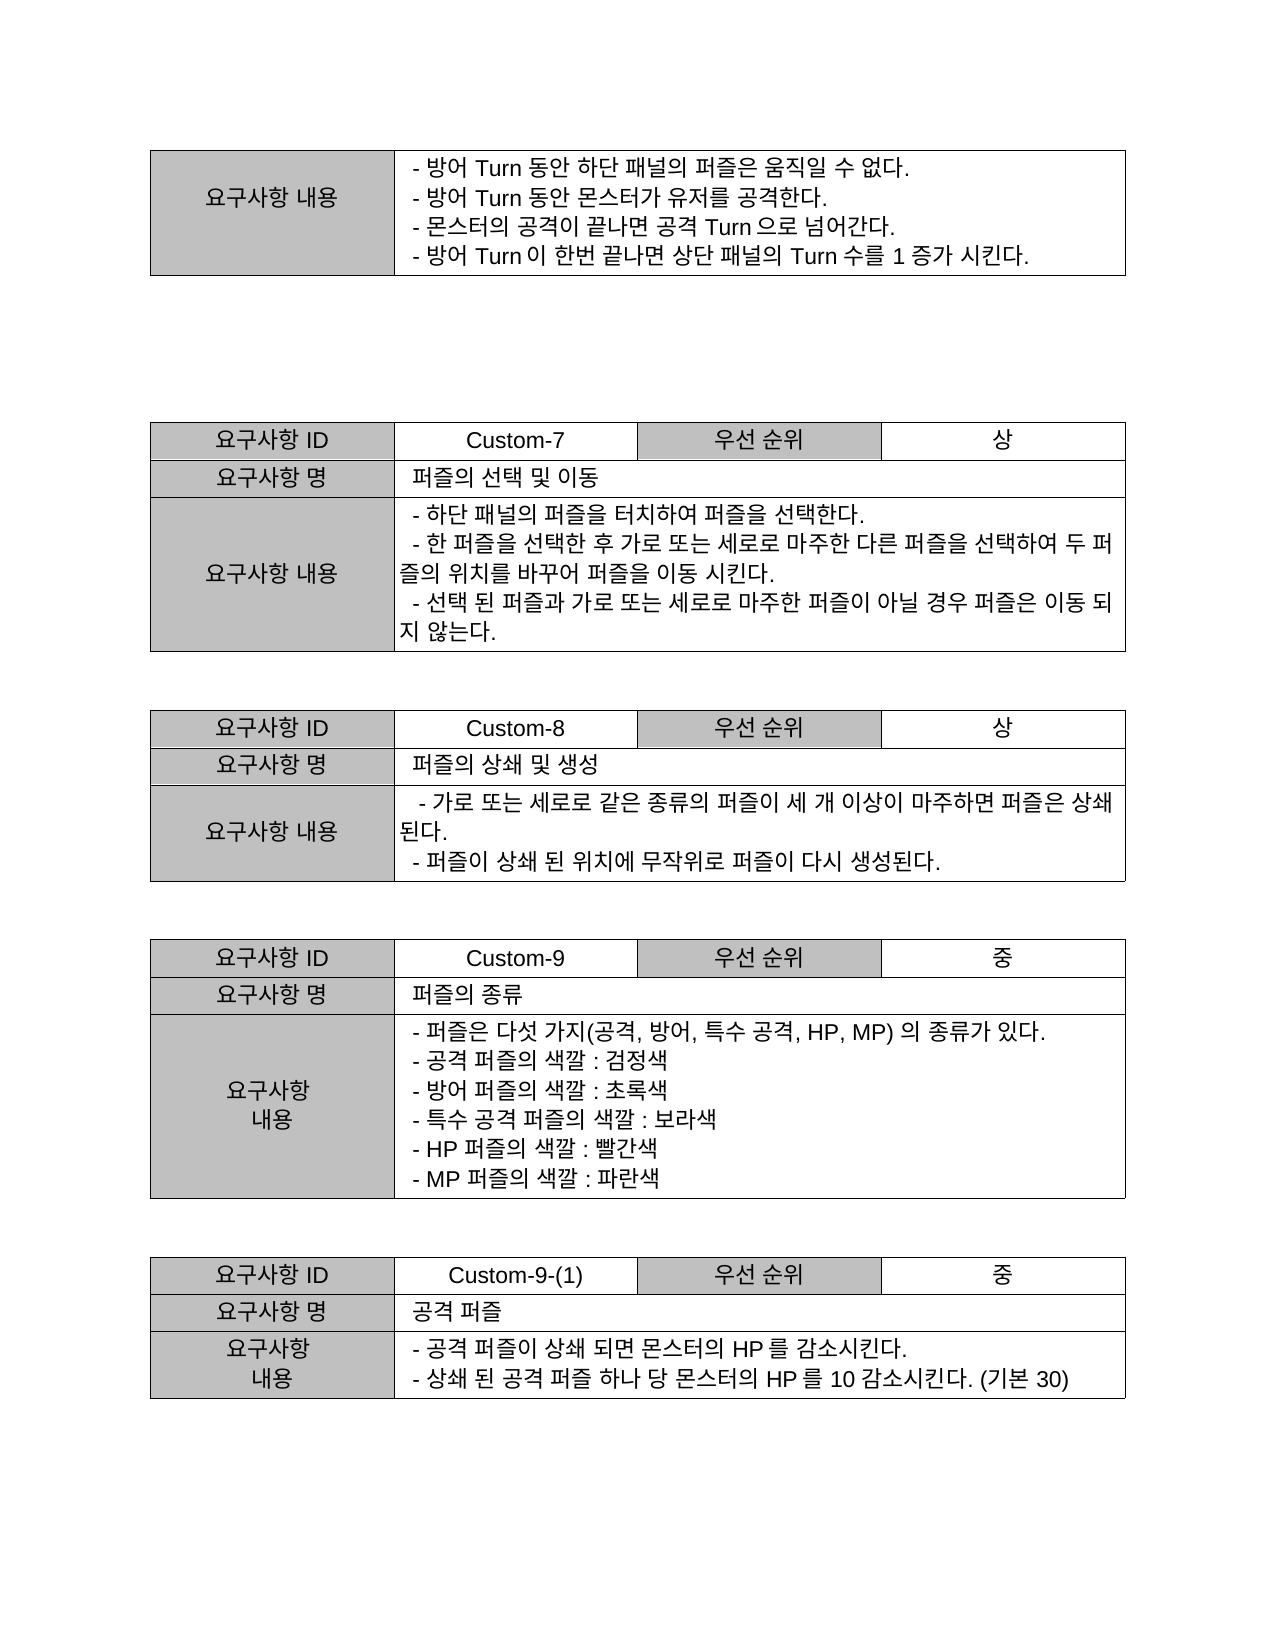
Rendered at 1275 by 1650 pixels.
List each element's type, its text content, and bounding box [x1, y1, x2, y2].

table_header Custom-7 [395, 423, 637, 459]
table_cell 요구사항 명 [151, 749, 394, 784]
table_cell 요구사항 내용 [151, 498, 394, 651]
table_header 요구사항 ID [151, 940, 394, 977]
table_cell - 퍼즐은 다섯 가지(공격, 방어, 특수 공격, HP, MP) 의 종류가 있다. - 공격 퍼즐의 색깔 : 검정색 - 방어 퍼즐의 색깔 : 초록색 - 특수 공격 퍼즐의 색깔 : 보라색 - HP 퍼즐의 색깔 : 빨간색 - MP 퍼즐의 색깔 : 파란색 [395, 1015, 1125, 1198]
table_header 상 [882, 711, 1125, 747]
table_header 중 [882, 940, 1125, 977]
table_header 요구사항 ID [151, 1258, 394, 1294]
table_cell 요구사항 내용 [151, 1015, 394, 1198]
table_header Custom-8 [395, 711, 637, 747]
table_cell 요구사항 내용 [151, 151, 394, 275]
table_header 상 [882, 423, 1125, 459]
table_header 우선 순위 [638, 423, 881, 459]
table_header 우선 순위 [638, 940, 881, 977]
table_cell 요구사항 내용 [151, 1332, 394, 1398]
table_cell 요구사항 명 [151, 978, 394, 1014]
table_header 요구사항 ID [151, 423, 394, 459]
table_header 중 [882, 1258, 1125, 1294]
table_cell 공격 퍼즐 [395, 1295, 1125, 1331]
table_header Custom-9-(1) [395, 1258, 637, 1294]
table_cell 퍼즐의 종류 [395, 978, 1125, 1014]
table_cell - 하단 패널의 퍼즐을 터치하여 퍼즐을 선택한다. - 한 퍼즐을 선택한 후 가로 또는 세로로 마주한 다른 퍼즐을 선택하여 두 퍼즐의 위치를 바꾸어 퍼즐을 이동 시킨다. - 선택 된 퍼즐과 가로 또는 세로로 마주한 퍼즐이 아닐 경우 퍼즐은 이동 되지 않는다. [395, 498, 1125, 651]
table_cell - 공격 퍼즐이 상쇄 되면 몬스터의 HP를 감소시킨다. - 상쇄 된 공격 퍼즐 하나 당 몬스터의 HP를 10 감소시킨다. (기본 30) [395, 1332, 1125, 1398]
table_header 요구사항 ID [151, 711, 394, 747]
table_cell - 가로 또는 세로로 같은 종류의 퍼즐이 세 개 이상이 마주하면 퍼즐은 상쇄된다. - 퍼즐이 상쇄 된 위치에 무작위로 퍼즐이 다시 생성된다. [395, 786, 1125, 881]
table_cell 요구사항 명 [151, 461, 394, 497]
table_cell 퍼즐의 상쇄 및 생성 [395, 749, 1125, 784]
table_header 우선 순위 [638, 711, 881, 747]
table_cell - 방어 Turn 동안 하단 패널의 퍼즐은 움직일 수 없다. - 방어 Turn 동안 몬스터가 유저를 공격한다. - 몬스터의 공격이 끝나면 공격 Turn으로 넘어간다. - 방어 Turn이 한번 끝나면 상단 패널의 Turn 수를 1 증가 시킨다. [395, 151, 1125, 275]
table_cell 퍼즐의 선택 및 이동 [395, 461, 1125, 497]
table_header 우선 순위 [638, 1258, 881, 1294]
table_cell 요구사항 명 [151, 1295, 394, 1331]
table_cell 요구사항 내용 [151, 786, 394, 881]
table_header Custom-9 [395, 940, 637, 977]
